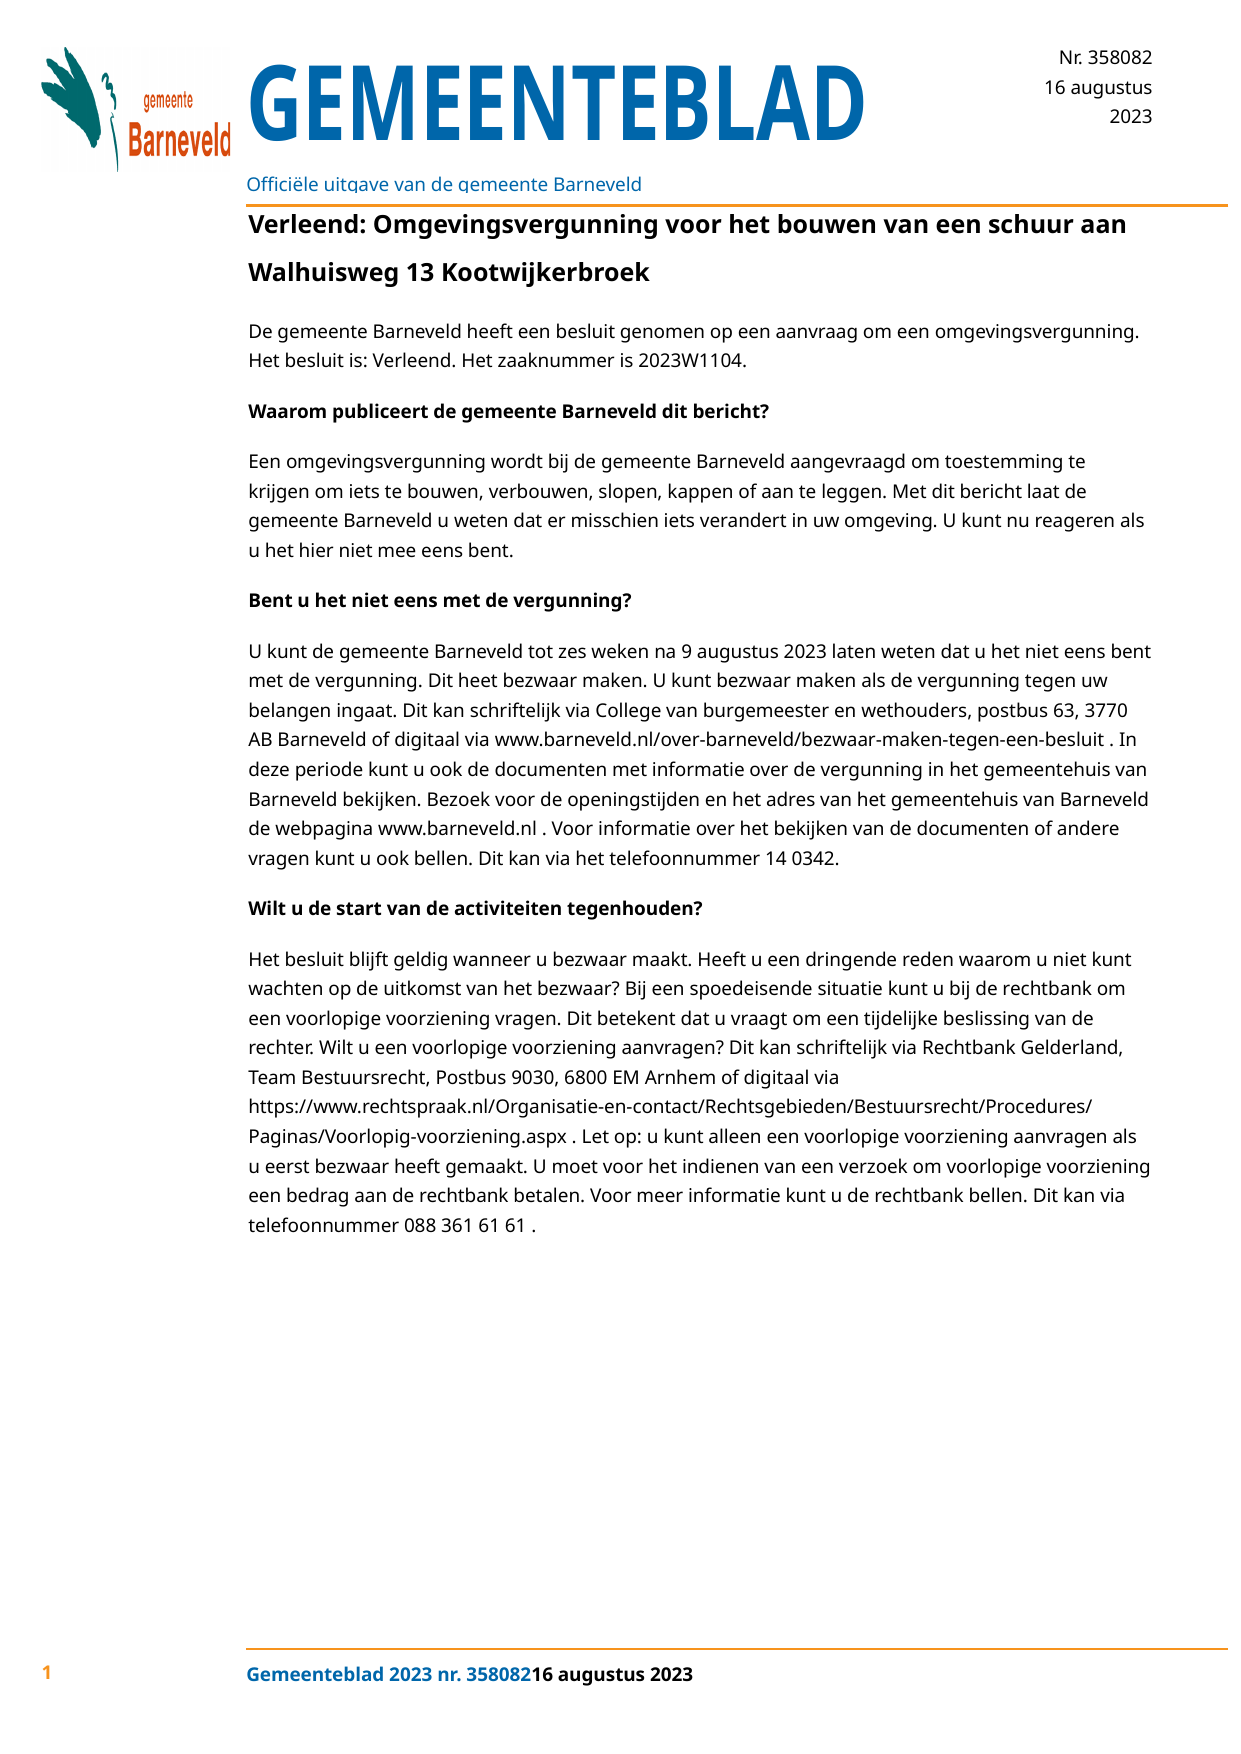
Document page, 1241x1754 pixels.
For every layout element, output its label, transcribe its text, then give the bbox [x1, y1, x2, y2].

text Verleend: Omgevingsvergunning voor het bouwen van een schuur aan Walhuisweg 13 Kootwijkerbroek [248, 207, 1152, 288]
text De gemeente Barneveld heeft een besluit genomen op een aanvraag om een omgevingsvergunning. Het besluit is: Verleend. Het zaaknummer is 2023W1104. [248, 318, 1152, 373]
text Bent u het niet eens met de vergunning? [248, 587, 1152, 613]
text Een omgevingsvergunning wordt bij de gemeente Barneveld aangevraagd om toestemming te krijgen om iets te bouwen, verbouwen, slopen, kappen of aan te leggen. Met dit bericht laat de gemeente Barneveld u weten dat er misschien iets verandert in uw omgeving. U kunt nu reageren als u het hier niet mee eens bent. [248, 448, 1152, 563]
text Het besluit blijft geldig wanneer u bezwaar maakt. Heeft u een dringende reden waarom u niet kunt wachten op de uitkomst van het bezwaar? Bij een spoedeisende situatie kunt u bij de rechtbank om een voorlopige voorziening vragen. Dit betekent dat u vraagt om een tijdelijke beslissing van de rechter. Wilt u een voorlopige voorziening aanvragen? Dit kan schriftelijk via Rechtbank Gelderland, Team Bestuursrecht, Postbus 9030, 6800 EM Arnhem of digitaal via https://www.rechtspraak.nl/Organisatie-en-contact/Rechtsgebieden/Bestuursrecht/Procedures/Paginas/Voorlopig-voorziening.aspx . Let op: u kunt alleen een voorlopige voorziening aanvragen als u eerst bezwaar heeft gemaakt. U moet voor het indienen van een verzoek om voorlopige voorziening een bedrag aan de rechtbank betalen. Voor meer informatie kunt u de rechtbank bellen. Dit kan via telefoonnummer 088 361 61 61 . [248, 946, 1152, 1238]
text U kunt de gemeente Barneveld tot zes weken na 9 augustus 2023 laten weten dat u het niet eens bent met de vergunning. Dit heet bezwaar maken. U kunt bezwaar maken als de vergunning tegen uw belangen ingaat. Dit kan schriftelijk via College van burgemeester en wethouders, postbus 63, 3770 AB Barneveld of digitaal via www.barneveld.nl/over-barneveld/bezwaar-maken-tegen-een-besluit . In deze periode kunt u ook de documenten met informatie over de vergunning in het gemeentehuis van Barneveld bekijken. Bezoek voor de openingstijden en het adres van het gemeentehuis van Barneveld de webpagina www.barneveld.nl . Voor informatie over het bekijken van de documenten of andere vragen kunt u ook bellen. Dit kan via het telefoonnummer 14 0342. [248, 638, 1152, 871]
text Waarom publiceert de gemeente Barneveld dit bericht? [248, 398, 1152, 424]
picture [41, 47, 231, 172]
text Wilt u de start van de activiteiten tegenhouden? [248, 895, 1152, 921]
